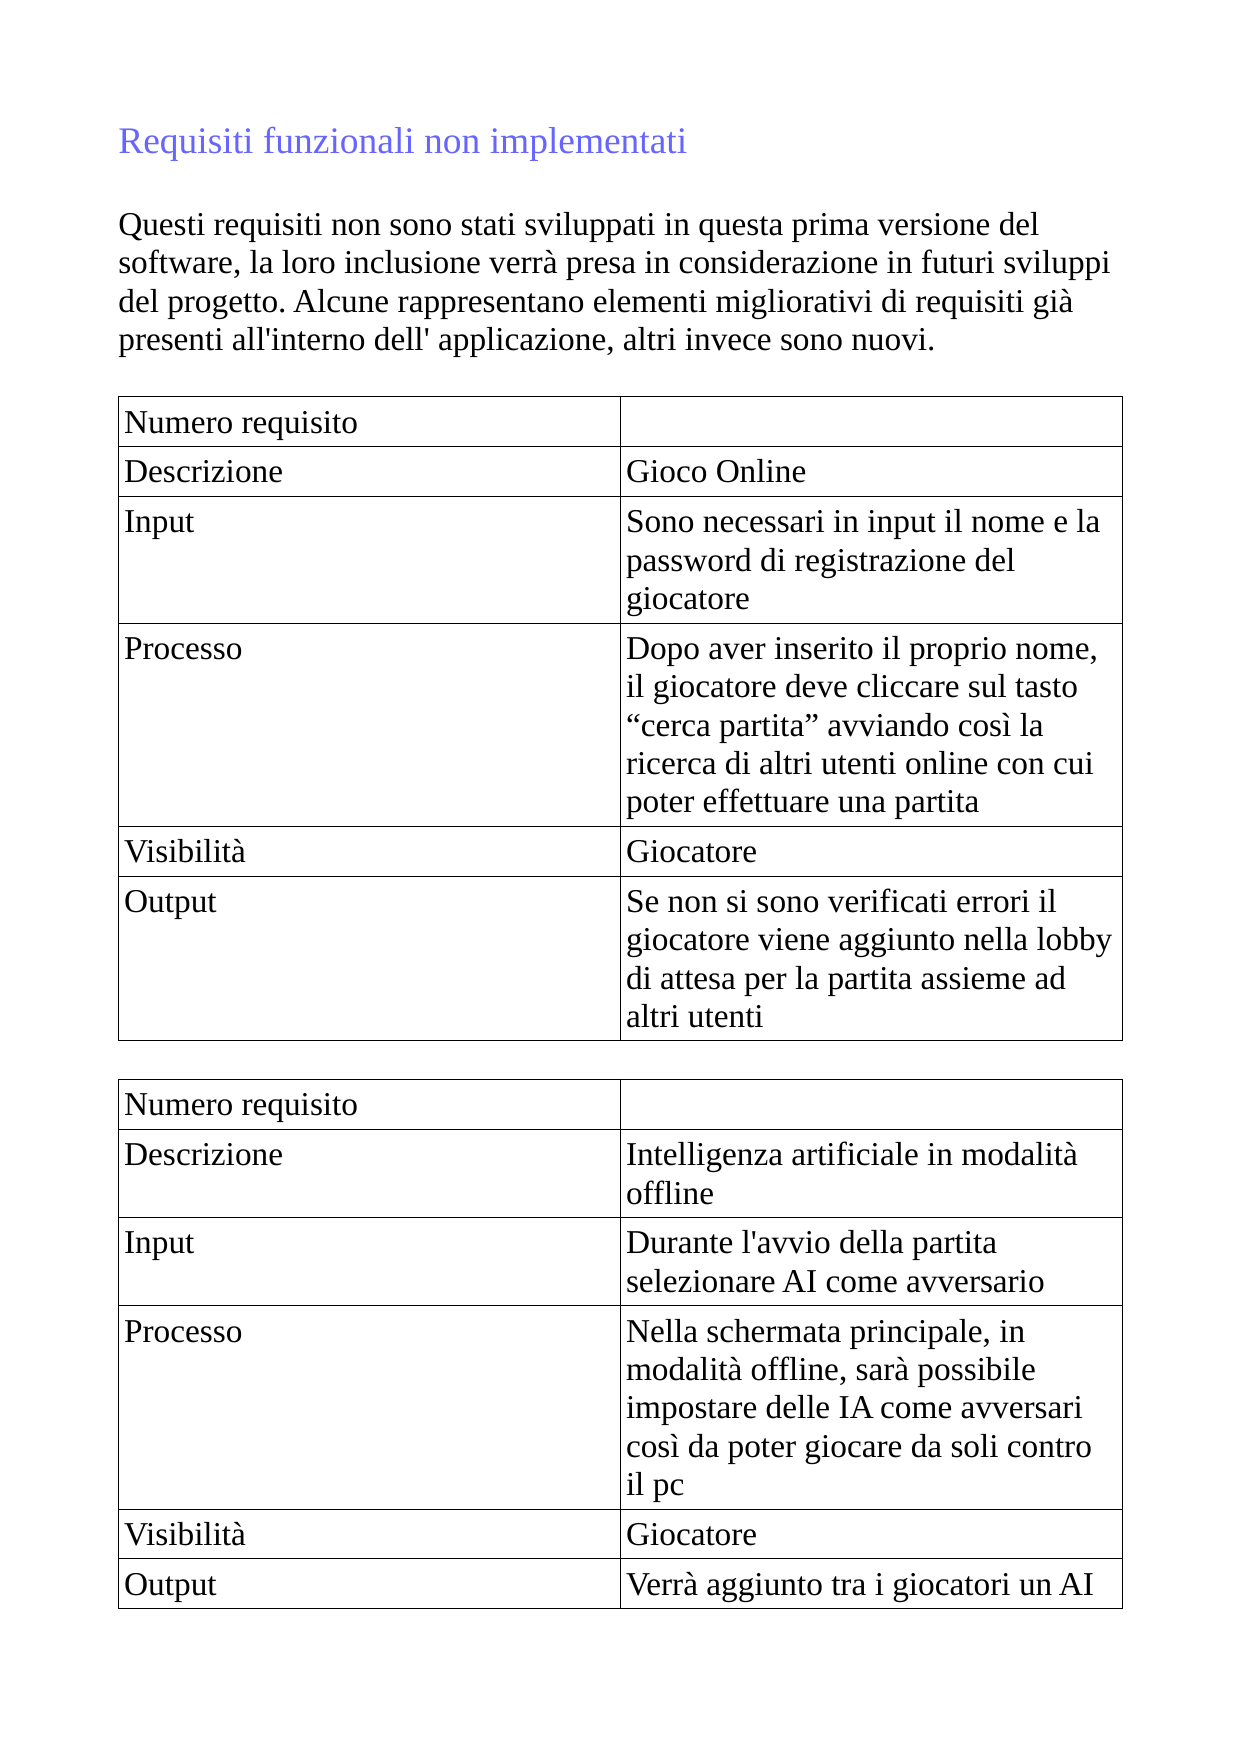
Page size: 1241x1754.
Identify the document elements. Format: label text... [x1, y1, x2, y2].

table_header [621, 397, 1122, 446]
table_cell Descrizione [119, 1130, 620, 1217]
table_cell Input [119, 1218, 620, 1305]
text presenti all'interno dell' applicazione, altri invece sono nuovi. [118, 319, 1122, 358]
table_cell Giocatore [621, 827, 1122, 876]
table_cell Output [119, 877, 620, 1040]
table_cell Processo [119, 624, 620, 826]
table_cell Visibilità [119, 1510, 620, 1558]
table_cell Descrizione [119, 447, 620, 496]
table_cell Verrà aggiunto tra i giocatori un AI [621, 1559, 1122, 1608]
table_header [621, 1080, 1122, 1129]
table_cell Gioco Online [621, 447, 1122, 496]
table_cell Durante l'avvio della partita selezionare AI come avversario [621, 1218, 1122, 1305]
table_cell Dopo aver inserito il proprio nome, il giocatore deve cliccare sul tasto “cerca partita” avviando così la ricerca di altri utenti online con cui poter effettuare una partita [621, 624, 1122, 826]
text Questi requisiti non sono stati sviluppati in questa prima versione del software, la loro inclusione verrà presa in considerazione in futuri sviluppi del progetto. Alcune rappresentano elementi migliorativi di requisiti già [118, 204, 1122, 319]
table_cell Nella schermata principale, in modalità offline, sarà possibile impostare delle IA come avversari così da poter giocare da soli contro il pc [621, 1306, 1122, 1508]
table_cell Visibilità [119, 827, 620, 876]
table_cell Giocatore [621, 1510, 1122, 1558]
table_cell Sono necessari in input il nome e la password di registrazione del giocatore [621, 497, 1122, 622]
table_header Numero requisito [119, 397, 620, 446]
table_header Numero requisito [119, 1080, 620, 1129]
table_cell Intelligenza artificiale in modalità offline [621, 1130, 1122, 1217]
text Requisiti funzionali non implementati [118, 118, 1122, 161]
table_cell Se non si sono verificati errori il giocatore viene aggiunto nella lobby di attesa per la partita assieme ad altri utenti [621, 877, 1122, 1040]
table_cell Processo [119, 1306, 620, 1508]
table_cell Output [119, 1559, 620, 1608]
table_cell Input [119, 497, 620, 622]
